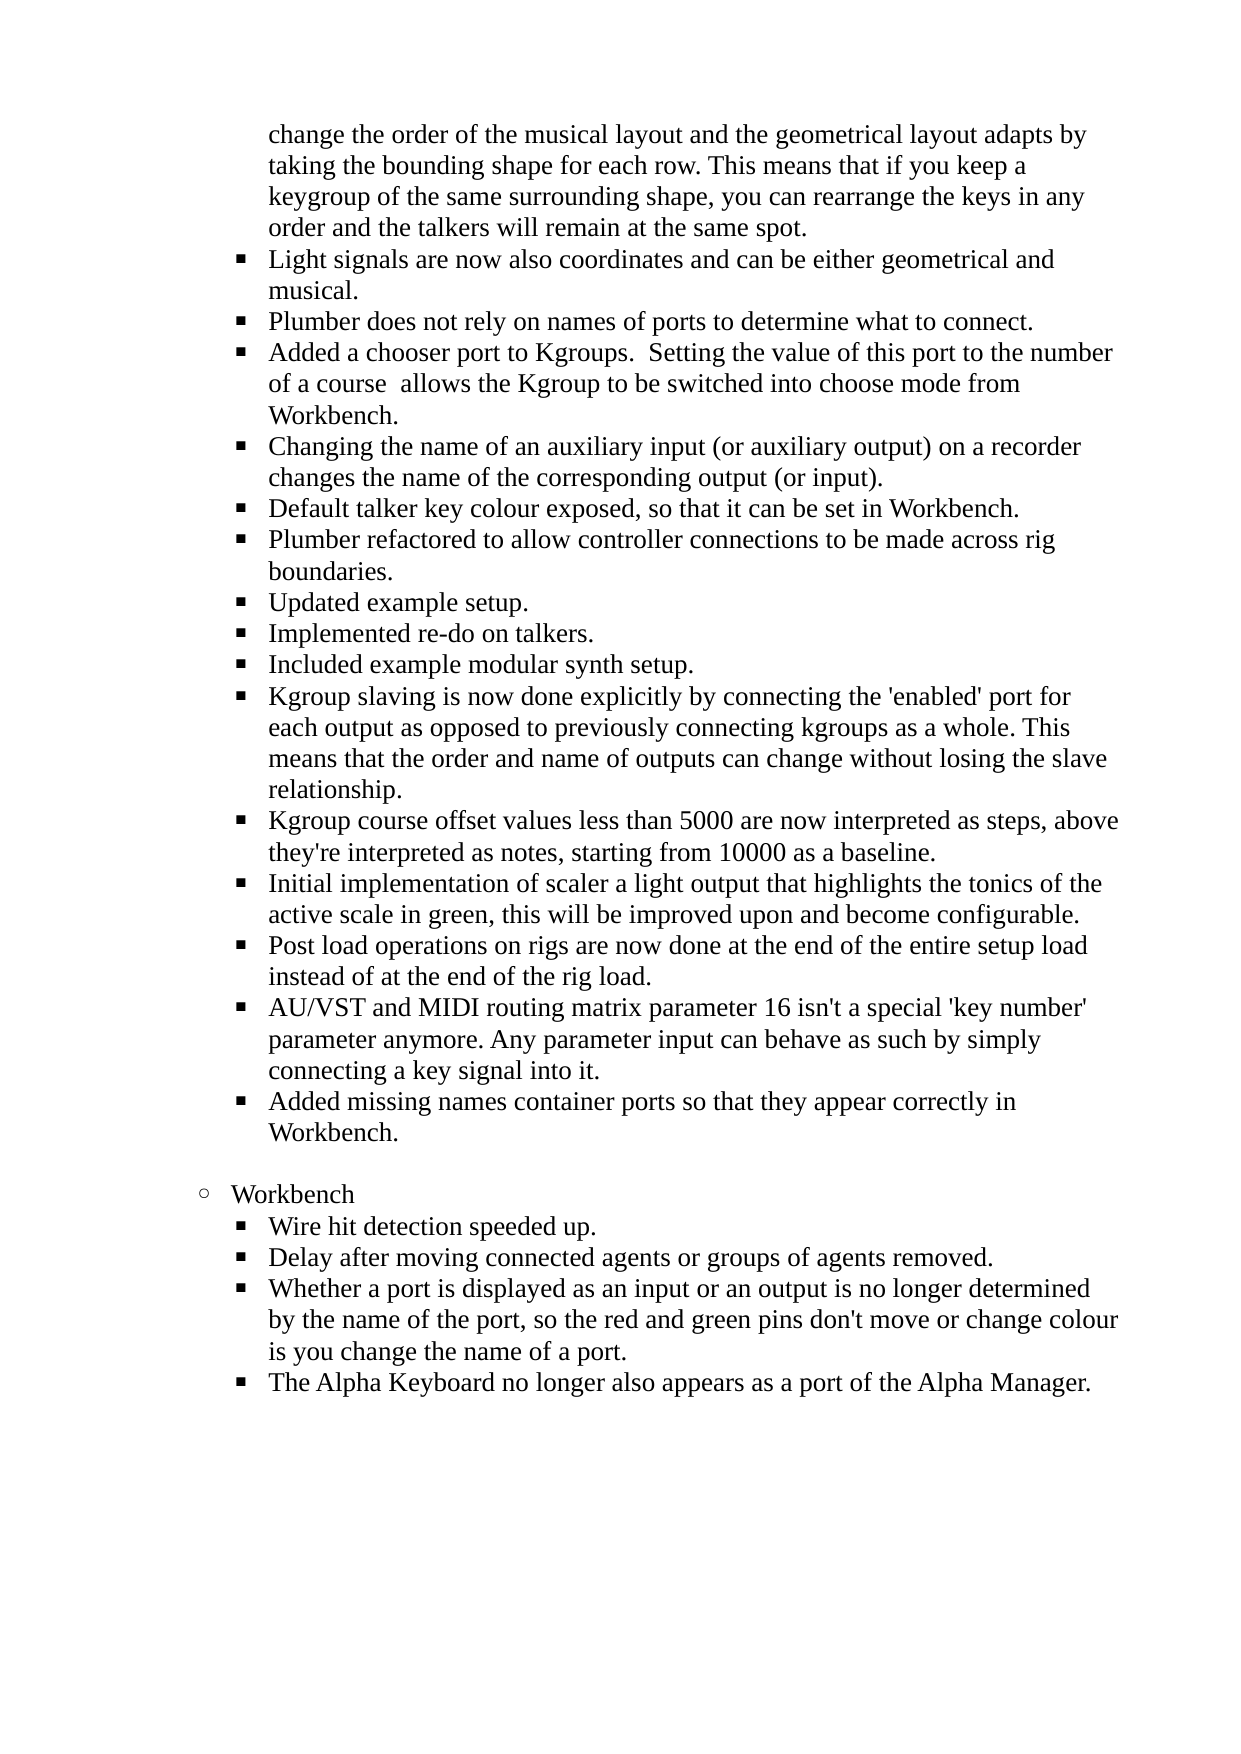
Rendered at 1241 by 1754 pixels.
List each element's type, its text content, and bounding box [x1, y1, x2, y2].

list The Alpha Keyboard no longer also appears as a port of the Alpha Manager. [231, 1366, 1122, 1397]
list Added missing names container ports so that they appear correctly in Workbench. [231, 1085, 1122, 1147]
list Post load operations on rigs are now done at the end of the entire setup load instead of at the end of the rig load. [231, 929, 1122, 992]
list Workbench [193, 1179, 1122, 1210]
list AU/VST and MIDI routing matrix parameter 16 isn't a special 'key number' parameter anymore. Any parameter input can behave as such by simply connecting a key signal into it. [231, 992, 1122, 1085]
list Plumber refactored to allow controller connections to be made across rig boundaries. [231, 523, 1122, 586]
list Added a chooser port to Kgroups. Setting the value of this port to the number of a course allows the Kgroup to be switched into choose mode from Workbench. [231, 336, 1122, 430]
list change the order of the musical layout and the geometrical layout adapts by taking the bounding shape for each row. This means that if you keep a keygroup of the same surrounding shape, you can rearrange the keys in any order and the talkers will remain at the same spot. [231, 118, 1122, 243]
list Default talker key colour exposed, so that it can be set in Workbench. [231, 492, 1122, 523]
list Initial implementation of scaler a light output that highlights the tonics of the active scale in green, this will be improved upon and become configurable. [231, 867, 1122, 929]
list Plumber does not rely on names of ports to determine what to connect. [231, 305, 1122, 336]
list Implemented re-do on talkers. [231, 617, 1122, 648]
list Light signals are now also coordinates and can be either geometrical and musical. [231, 243, 1122, 305]
list Included example modular synth setup. [231, 648, 1122, 680]
list Delay after moving connected agents or groups of agents removed. [231, 1241, 1122, 1272]
list Updated example setup. [231, 586, 1122, 617]
list Kgroup slaving is now done explicitly by connecting the 'enabled' port for each output as opposed to previously connecting kgroups as a whole. This means that the order and name of outputs can change without losing the slave relationship. [231, 680, 1122, 804]
list Changing the name of an auxiliary input (or auxiliary output) on a recorder changes the name of the corresponding output (or input). [231, 430, 1122, 492]
list Whether a port is displayed as an input or an output is no longer determined by the name of the port, so the red and green pins don't move or change colour is you change the name of a port. [231, 1272, 1122, 1366]
list Kgroup course offset values less than 5000 are now interpreted as steps, above they're interpreted as notes, starting from 10000 as a baseline. [231, 804, 1122, 867]
list Wire hit detection speeded up. [231, 1210, 1122, 1241]
